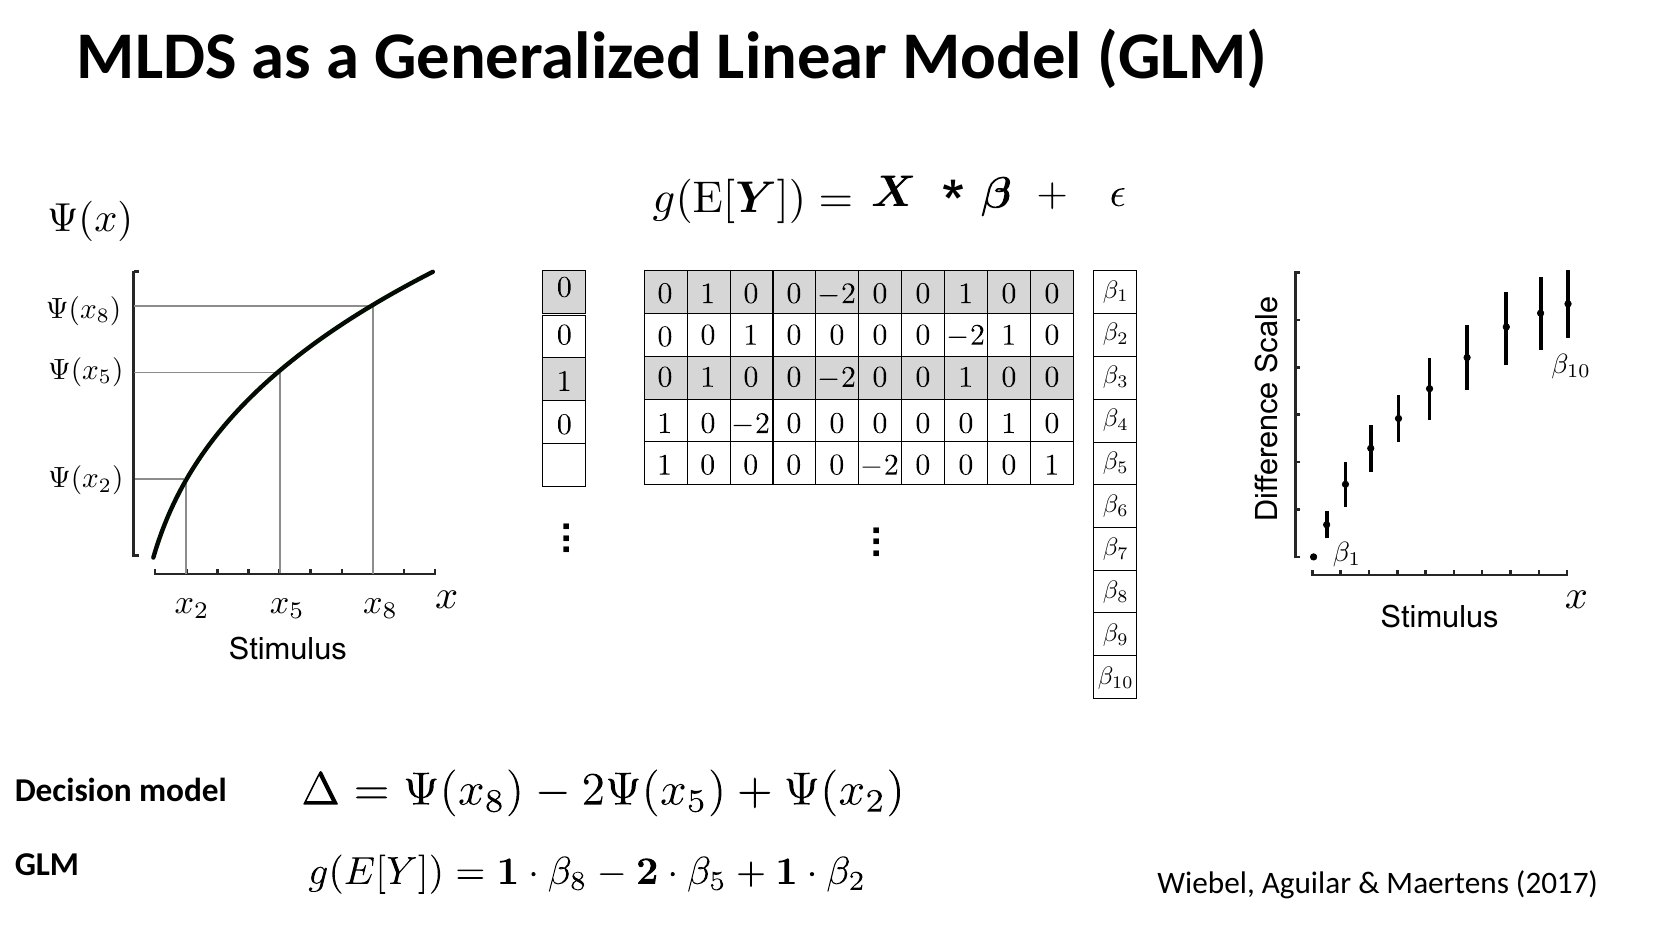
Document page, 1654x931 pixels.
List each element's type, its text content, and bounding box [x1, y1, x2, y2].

text_box Decision model [0, 769, 451, 845]
text_box [451, 856, 863, 892]
text_box Wiebel, Aguilar & Maertens (2017) [1142, 862, 1654, 920]
title MLDS as a Generalized Linear Model (GLM) [76, 0, 1565, 140]
text_box [451, 769, 901, 817]
text_box GLM [0, 845, 451, 919]
text_box [1038, 182, 1126, 210]
picture [33, 152, 1596, 715]
